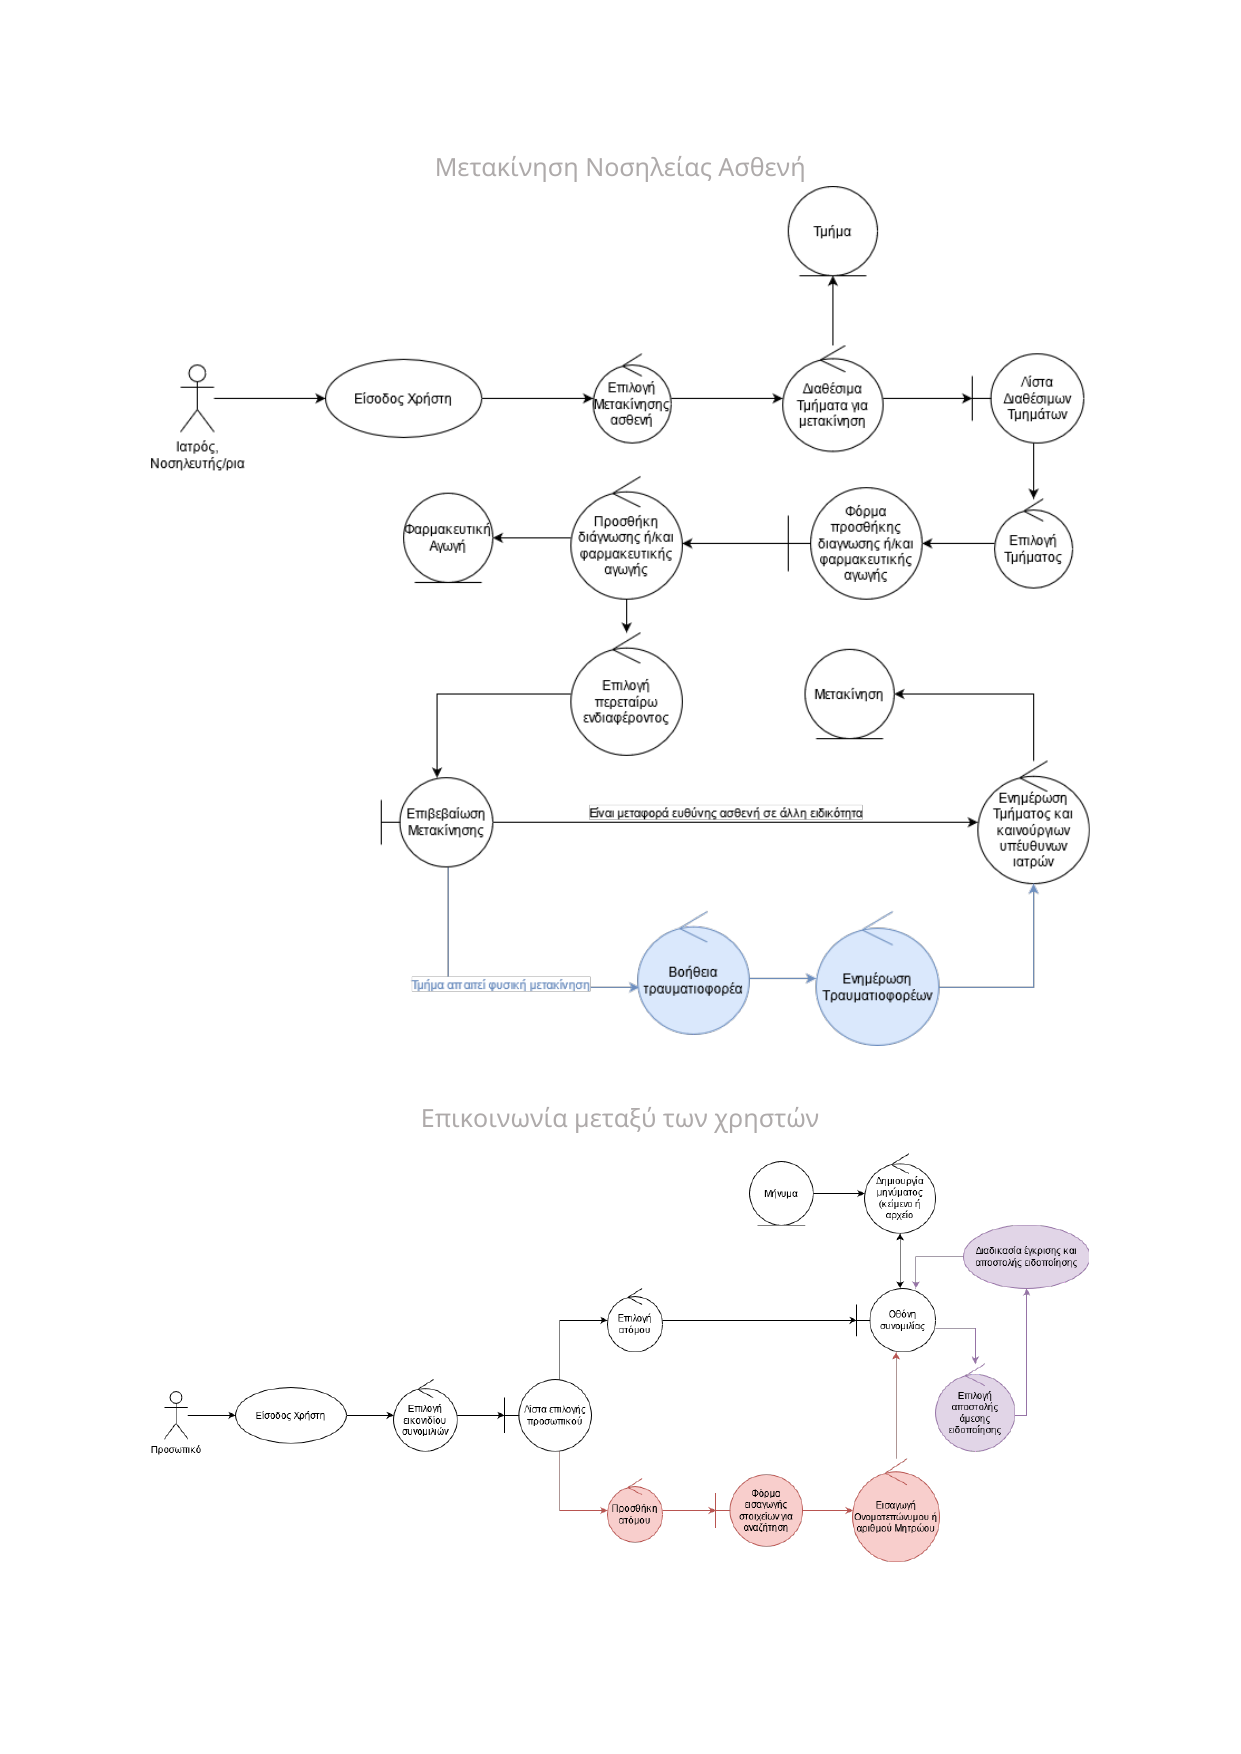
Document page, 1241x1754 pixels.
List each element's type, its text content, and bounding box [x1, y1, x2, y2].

picture [150, 186, 1090, 1046]
text Επικοινωνία μεταξύ των χρηστών [150, 1101, 1090, 1135]
picture [150, 1153, 1089, 1562]
text Μετακίνηση Νοσηλείας Ασθενή [150, 150, 1090, 186]
